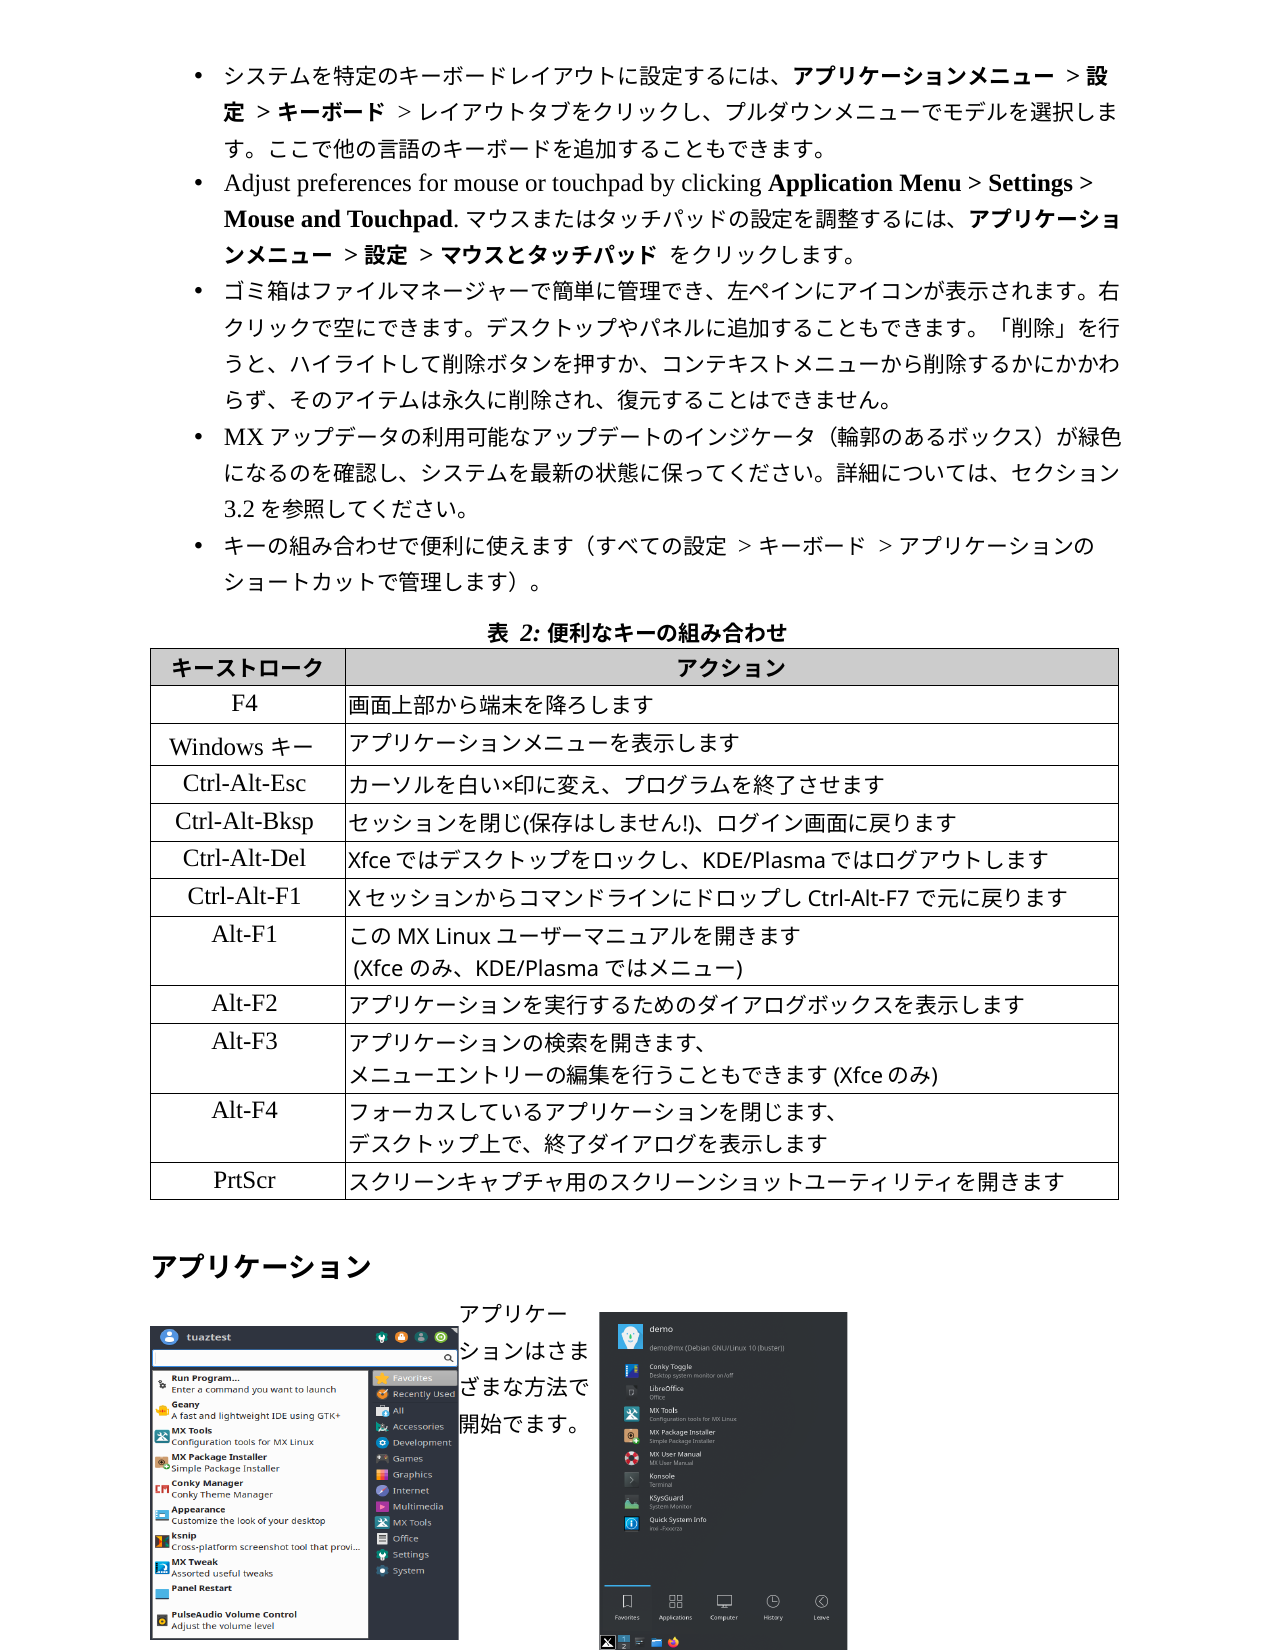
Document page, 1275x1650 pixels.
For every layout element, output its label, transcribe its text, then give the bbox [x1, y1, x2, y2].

list システムを特定のキーボードレイアウトに設定するには、アプリケーションメニュー > 設定 > キーボード > レイアウトタブをクリックし、プルダウンメニューでモデルを選択します。ここで他の言語のキーボードを追加することもできます。 [194, 59, 1125, 163]
table_cell Ctrl-Alt-Bksp [151, 804, 345, 841]
table_cell PrtScr [151, 1163, 345, 1199]
table_header アクション [346, 649, 1118, 685]
table_cell スクリーンキャプチャ用のスクリーンショットユーティリティを開きます [346, 1163, 1118, 1199]
table_cell Ctrl-Alt-Del [151, 842, 345, 878]
table_cell Alt-F1 [151, 917, 345, 985]
subtitle 表 2: 便利なキーの組み合わせ [150, 616, 1125, 648]
table_cell Alt-F3 [151, 1024, 345, 1092]
table_cell アプリケーションメニューを表示します [346, 724, 1118, 765]
list キーの組み合わせで便利に使えます（すべての設定 > キーボード > アプリケーションのショートカットで管理します）。 [194, 529, 1125, 597]
subtitle アプリケーション [150, 1245, 1125, 1285]
table_cell Windows キー [151, 724, 345, 765]
table_cell Alt-F2 [151, 986, 345, 1023]
table_cell この MX Linux ユーザーマニュアルを開きます (Xfce のみ、KDE/Plasma ではメニュー) [346, 917, 1118, 985]
table_cell F4 [151, 686, 345, 723]
table_cell Ctrl-Alt-F1 [151, 879, 345, 916]
table_cell フォーカスしているアプリケーションを閉じます、 デスクトップ上で、終了ダイアログを表示します [346, 1094, 1118, 1162]
table_cell アプリケーションを実行するためのダイアログボックスを表示します [346, 986, 1118, 1023]
table_cell Alt-F4 [151, 1094, 345, 1162]
picture [599, 1312, 848, 1650]
table_cell 画面上部から端末を降ろします [346, 686, 1118, 723]
table_cell Xセッションからコマンドラインにドロップし Ctrl-Alt-F7 で元に戻ります [346, 879, 1118, 916]
table_cell Ctrl-Alt-Esc [151, 766, 345, 803]
picture [150, 1326, 459, 1640]
list MXアップデータの利用可能なアップデートのインジケータ（輪郭のあるボックス）が緑色になるのを確認し、システムを最新の状態に保ってください。詳細については、セクション3.2を参照してください。 [194, 420, 1125, 524]
text アプリケーションはさまざまな方法で開始でます。 [150, 1297, 1125, 1438]
table_cell アプリケーションの検索を開きます、 メニューエントリーの編集を行うこともできます (Xfceのみ) [346, 1024, 1118, 1092]
table_header キーストローク [151, 649, 345, 685]
table_cell Xfceではデスクトップをロックし、KDE/Plasmaではログアウトします [346, 842, 1118, 878]
list ゴミ箱はファイルマネージャーで簡単に管理でき、左ペインにアイコンが表示されます。右クリックで空にできます。デスクトップやパネルに追加することもできます。「削除」を行うと、ハイライトして削除ボタンを押すか、コンテキストメニューから削除するかにかかわらず、そのアイテムは永久に削除され、復元することはできません。 [194, 274, 1125, 415]
table_cell セッションを閉じ(保存はしません!)、ログイン画面に戻ります [346, 804, 1118, 841]
list Adjust preferences for mouse or touchpad by clicking Application Menu > Settings > Mouse and Touchpad. マウスまたはタッチパッドの設定を調整するには、アプリケーションメニュー > 設定 > マウスとタッチパッド をクリックします。 [194, 168, 1125, 269]
table_cell カーソルを白い×印に変え、プログラムを終了させます [346, 766, 1118, 803]
